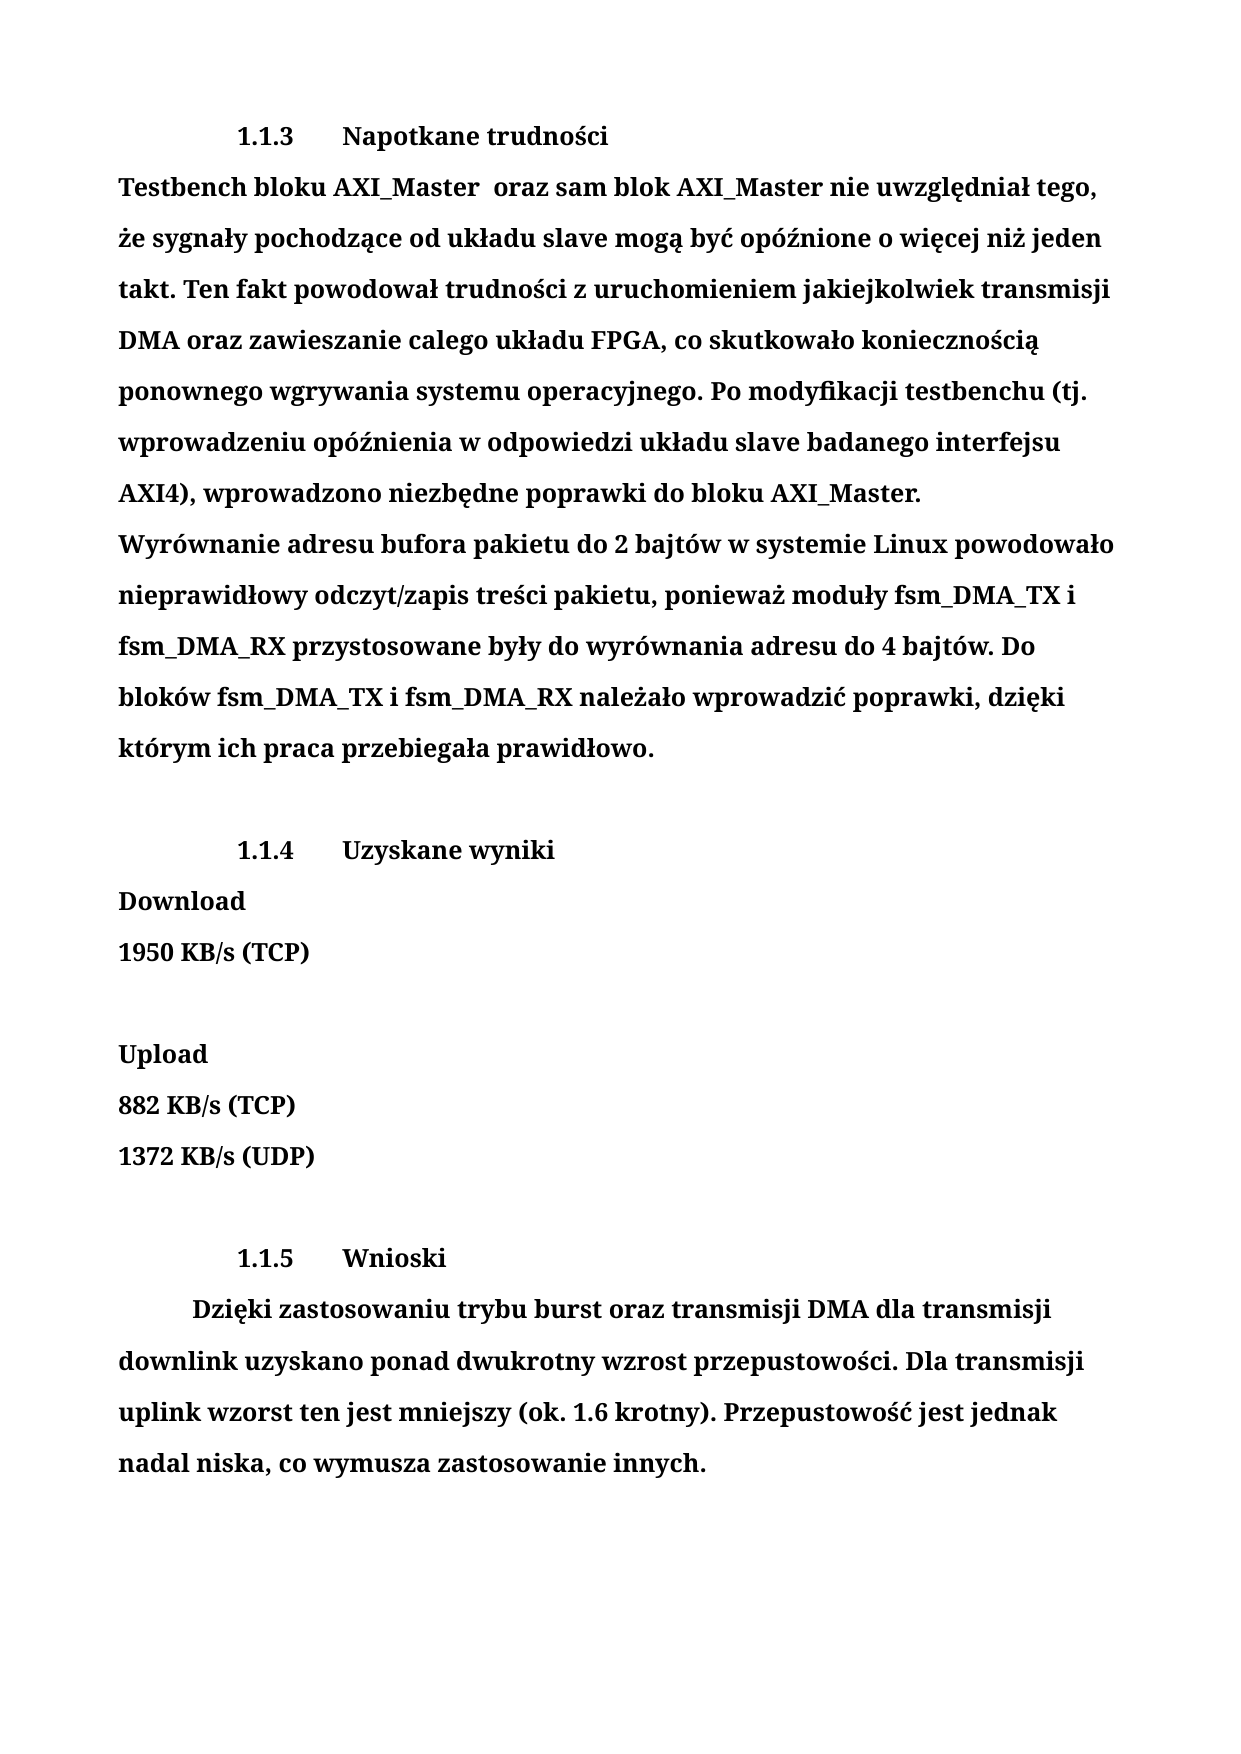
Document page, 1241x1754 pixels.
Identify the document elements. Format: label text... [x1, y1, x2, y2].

text Dzięki zastosowaniu trybu burst oraz transmisji DMA dla transmisji downlink uzyskano ponad dwukrotny wzrost przepustowości. Dla transmisji uplink wzorst ten jest mniejszy (ok. 1.6 krotny). Przepustowość jest jednak nadal niska, co wymusza zastosowanie innych. [118, 1292, 1122, 1479]
text 1372 KB/s (UDP) [118, 1139, 1122, 1173]
list Napotkane trudności [231, 118, 1122, 152]
text Upload [118, 1037, 1122, 1071]
list Uzyskane wyniki [231, 833, 1122, 867]
text Testbench bloku AXI_Master oraz sam blok AXI_Master nie uwzględniał tego, że sygnały pochodzące od układu slave mogą być opóźnione o więcej niż jeden takt. Ten fakt powodował trudności z uruchomieniem jakiejkolwiek transmisji DMA oraz zawieszanie calego układu FPGA, co skutkowało koniecznością ponownego wgrywania systemu operacyjnego. Po modyfikacji testbenchu (tj. wprowadzeniu opóźnienia w odpowiedzi układu slave badanego interfejsu AXI4), wprowadzono niezbędne poprawki do bloku AXI_Master. [118, 169, 1122, 509]
text 1950 KB/s (TCP) [118, 935, 1122, 969]
text 882 KB/s (TCP) [118, 1088, 1122, 1122]
text Download [118, 884, 1122, 918]
text Wyrównanie adresu bufora pakietu do 2 bajtów w systemie Linux powodowało nieprawidłowy odczyt/zapis treści pakietu, ponieważ moduły fsm_DMA_TX i fsm_DMA_RX przystosowane były do wyrównania adresu do 4 bajtów. Do bloków fsm_DMA_TX i fsm_DMA_RX należało wprowadzić poprawki, dzięki którym ich praca przebiegała prawidłowo. [118, 526, 1122, 765]
list Wnioski [231, 1241, 1122, 1275]
